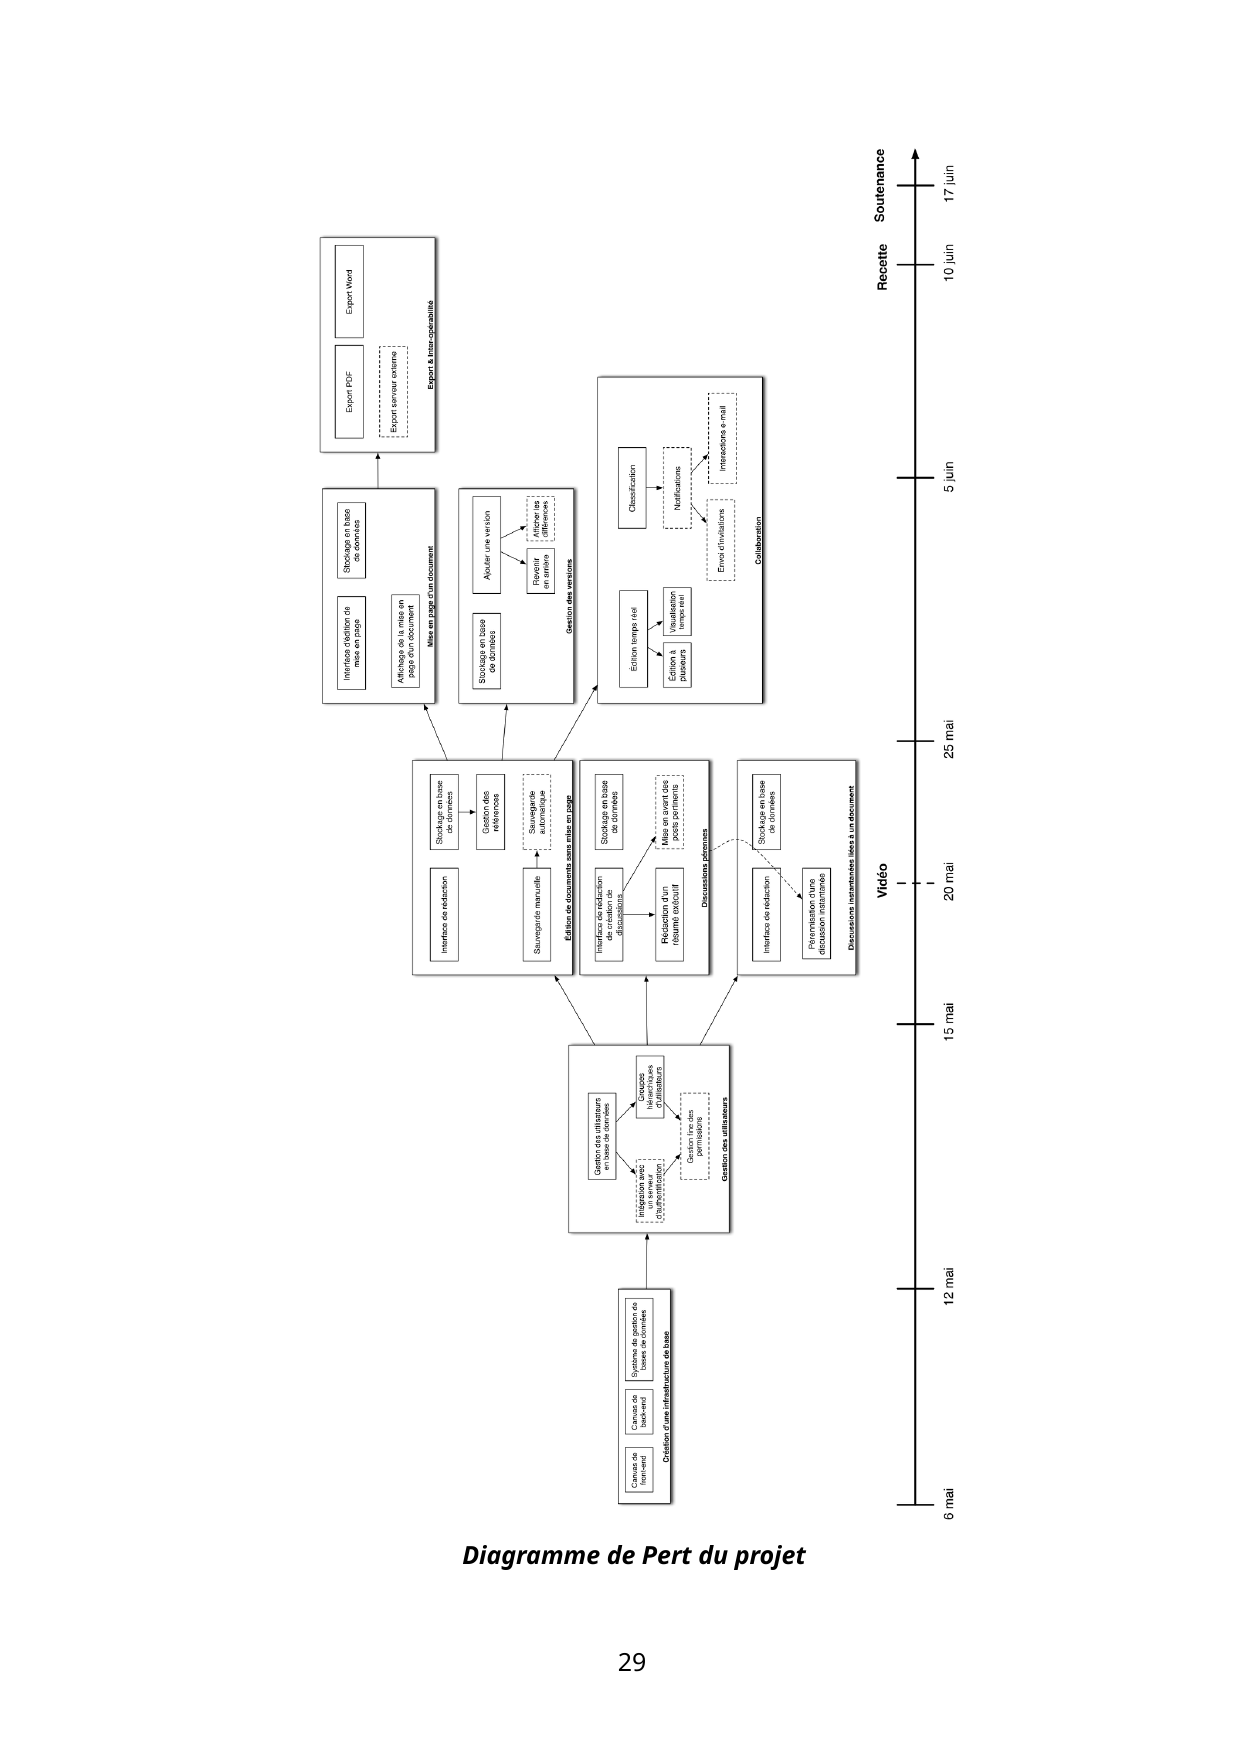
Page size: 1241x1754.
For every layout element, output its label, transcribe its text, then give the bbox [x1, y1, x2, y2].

picture [315, 136, 956, 1520]
text Diagramme de Pert du projet [75, 1538, 1166, 1572]
